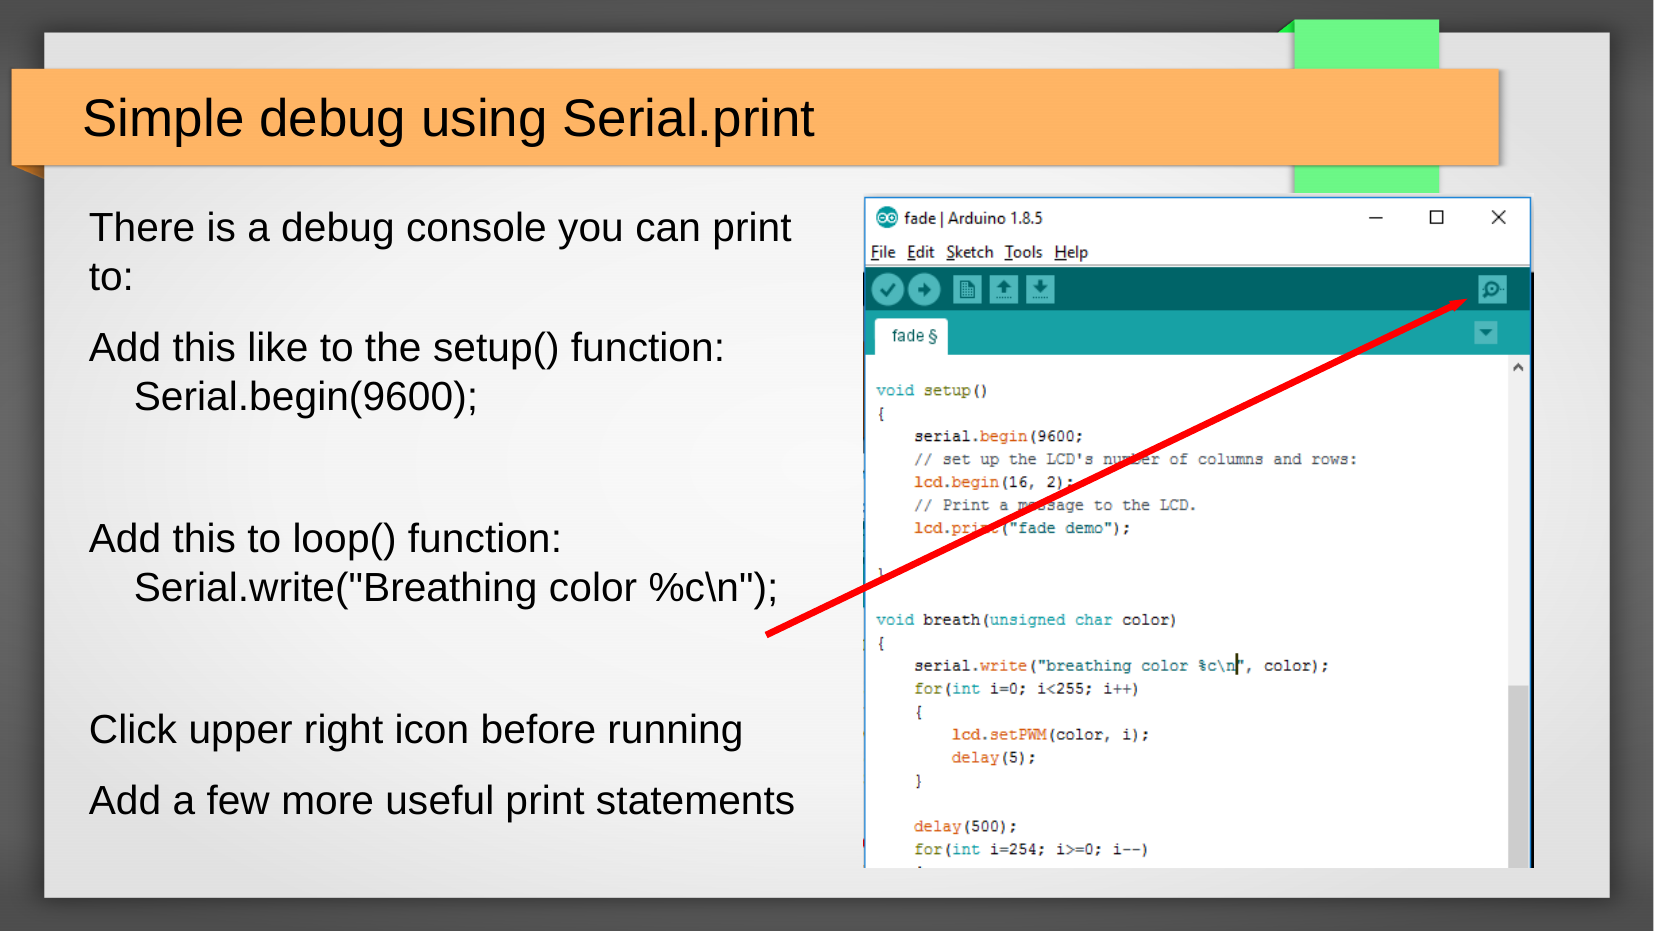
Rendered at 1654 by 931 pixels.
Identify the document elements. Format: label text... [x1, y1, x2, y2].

list There is a debug console you can print to: Add this like to the setup() function: Serial.begin(9600); Add this to loop() function: Serial.write("Breathing color %c\n"); Click upper right icon before running Add a few more useful print statements [88, 200, 815, 842]
title Simple debug using Serial.print [82, 70, 1264, 160]
picture [0, 0, 1654, 931]
